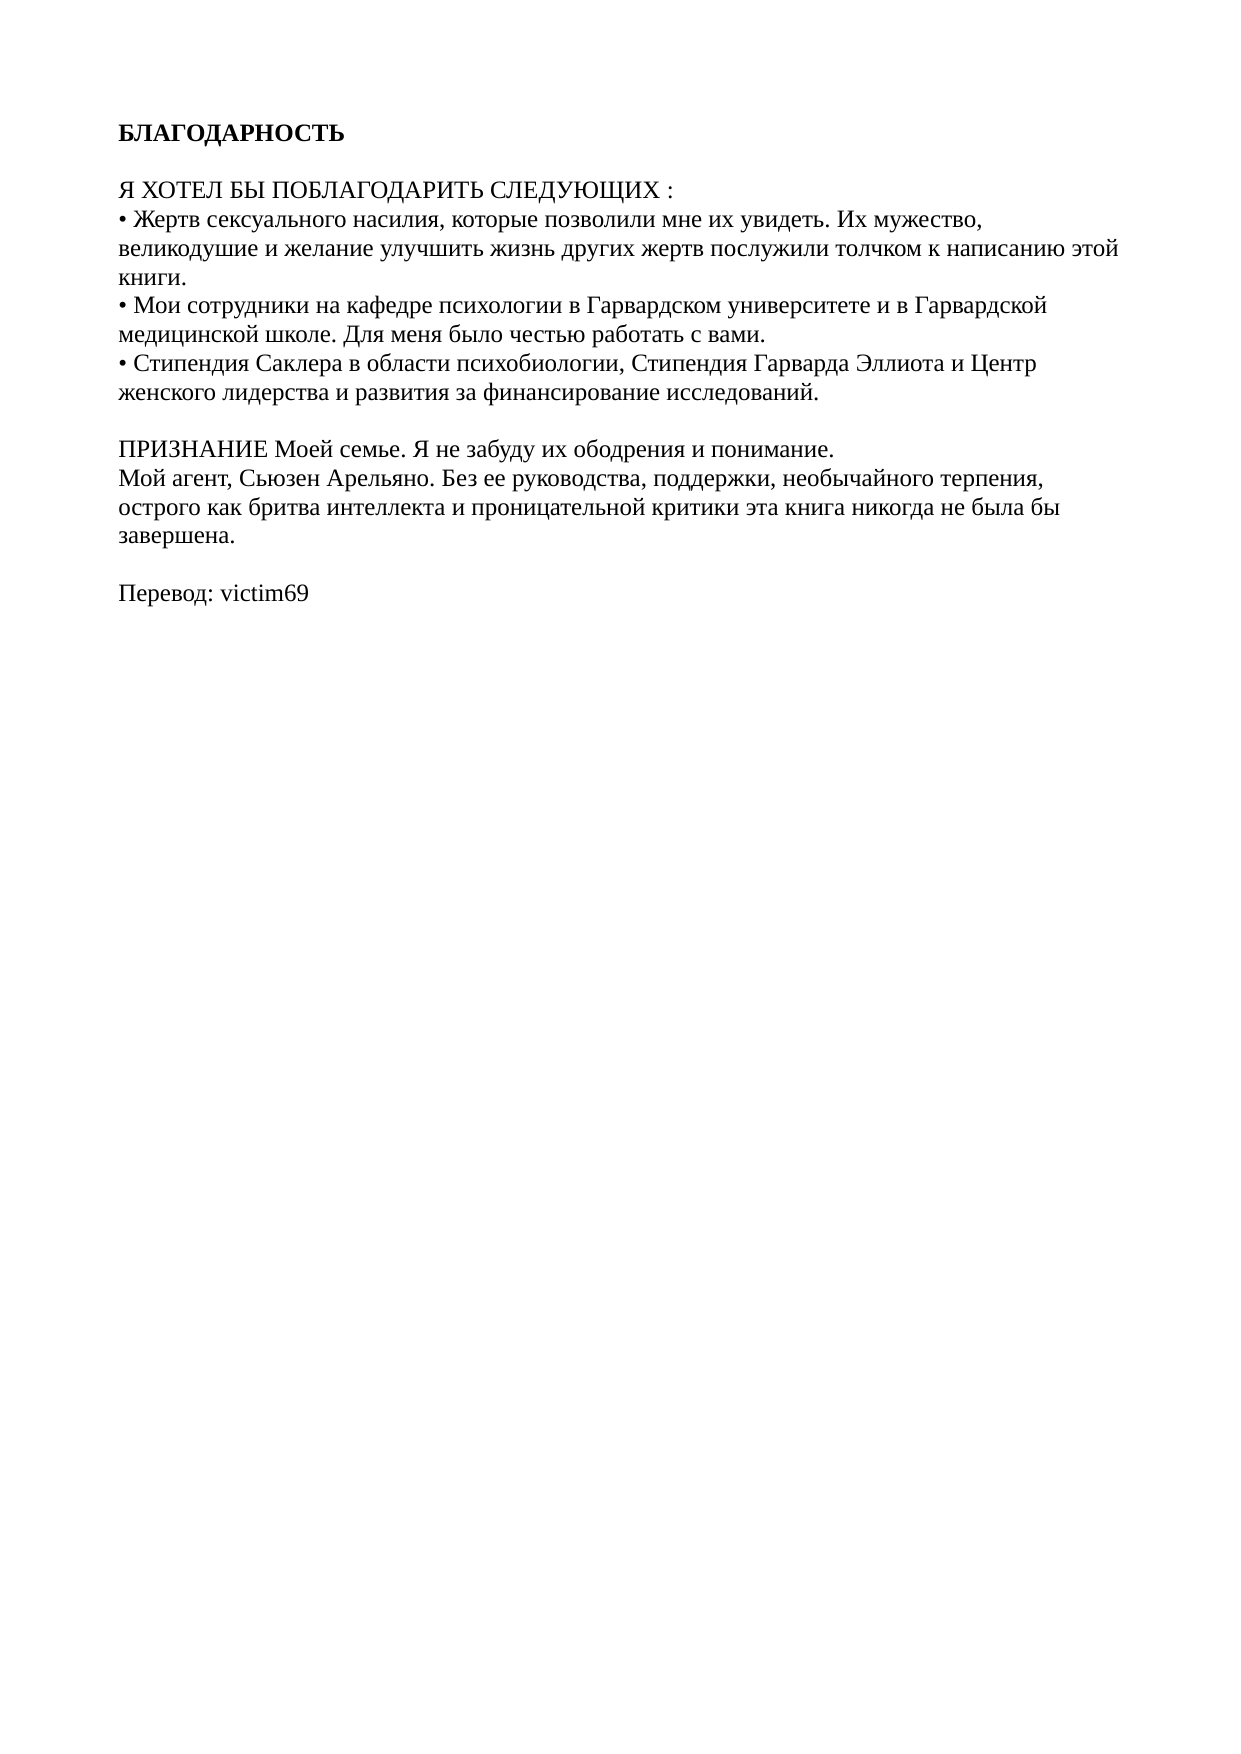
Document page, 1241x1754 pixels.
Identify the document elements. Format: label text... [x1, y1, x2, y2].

text • Стипендия Саклера в области психобиологии, Стипендия Гарварда Эллиота и Центр женского лидерства и развития за финансирование исследований. [118, 348, 1122, 406]
text • Жертв сексуального насилия, которые позволили мне их увидеть. Их мужество, великодушие и желание улучшить жизнь других жертв послужили толчком к написанию этой книги. [118, 204, 1122, 291]
text БЛАГОДАРНОСТЬ [118, 118, 1122, 147]
text Перевод: victim69 [118, 578, 1122, 607]
text Мой агент, Сьюзен Арельяно. Без ее руководства, поддержки, необычайного терпения, [118, 463, 1122, 492]
text Я ХОТЕЛ БЫ ПОБЛАГОДАРИТЬ СЛЕДУЮЩИХ : [118, 176, 1122, 204]
text острого как бритва интеллекта и проницательной критики эта книга никогда не была бы завершена. [118, 492, 1122, 549]
text • Мои сотрудники на кафедре психологии в Гарвардском университете и в Гарвардской медицинской школе. Для меня было честью работать с вами. [118, 291, 1122, 348]
text ПРИЗНАНИЕ Моей семье. Я не забуду их ободрения и понимание. [118, 434, 1122, 463]
